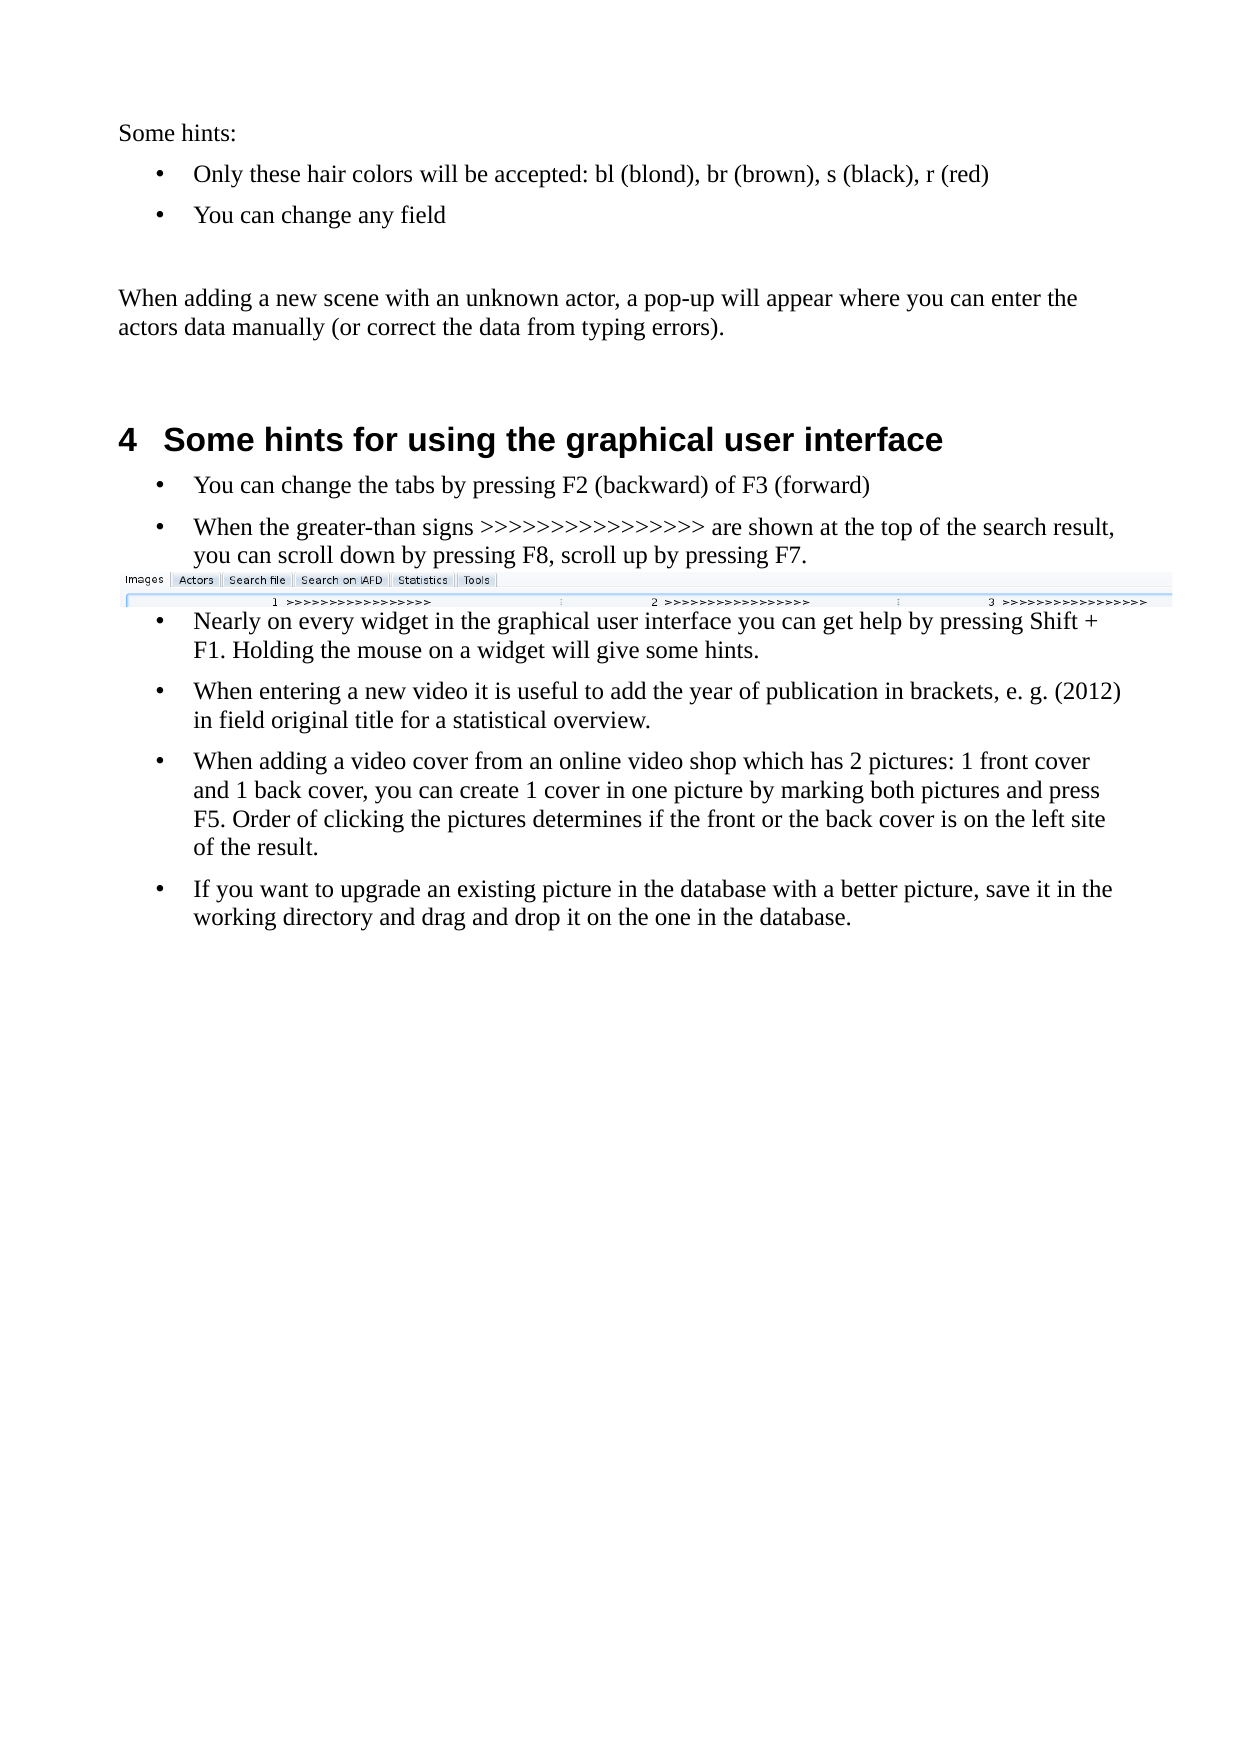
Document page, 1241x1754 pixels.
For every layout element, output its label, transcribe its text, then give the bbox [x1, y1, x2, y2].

list You can change any field [156, 201, 1122, 229]
list Only these hair colors will be accepted: bl (blond), br (brown), s (black), r (red) [156, 159, 1122, 188]
list If you want to upgrade an existing picture in the database with a better picture, save it in the working directory and drag and drop it on the one in the database. [156, 874, 1122, 931]
list When adding a video cover from an online video shop which has 2 pictures: 1 front cover and 1 back cover, you can create 1 cover in one picture by marking both pictures and press F5. Order of clicking the pictures determines if the front or the back cover is on the left site of the result. [156, 746, 1122, 861]
subtitle Some hints for using the graphical user interface [118, 419, 1122, 458]
text Some hints: [118, 118, 1122, 147]
picture [119, 572, 1173, 607]
list You can change the tabs by pressing F2 (backward) of F3 (forward) [156, 471, 1122, 499]
list Nearly on every widget in the graphical user interface you can get help by pressing Shift + F1. Holding the mouse on a widget will give some hints. [156, 607, 1122, 664]
list When entering a new video it is useful to add the year of publication in brackets, e. g. (2012) in field original title for a statistical overview. [156, 676, 1122, 734]
list When the greater-than signs >>>>>>>>>>>>>>>> are shown at the top of the search result, you can scroll down by pressing F8, scroll up by pressing F7. [156, 512, 1122, 569]
text When adding a new scene with an unknown actor, a pop-up will appear where you can enter the actors data manually (or correct the data from typing errors). [118, 283, 1122, 341]
